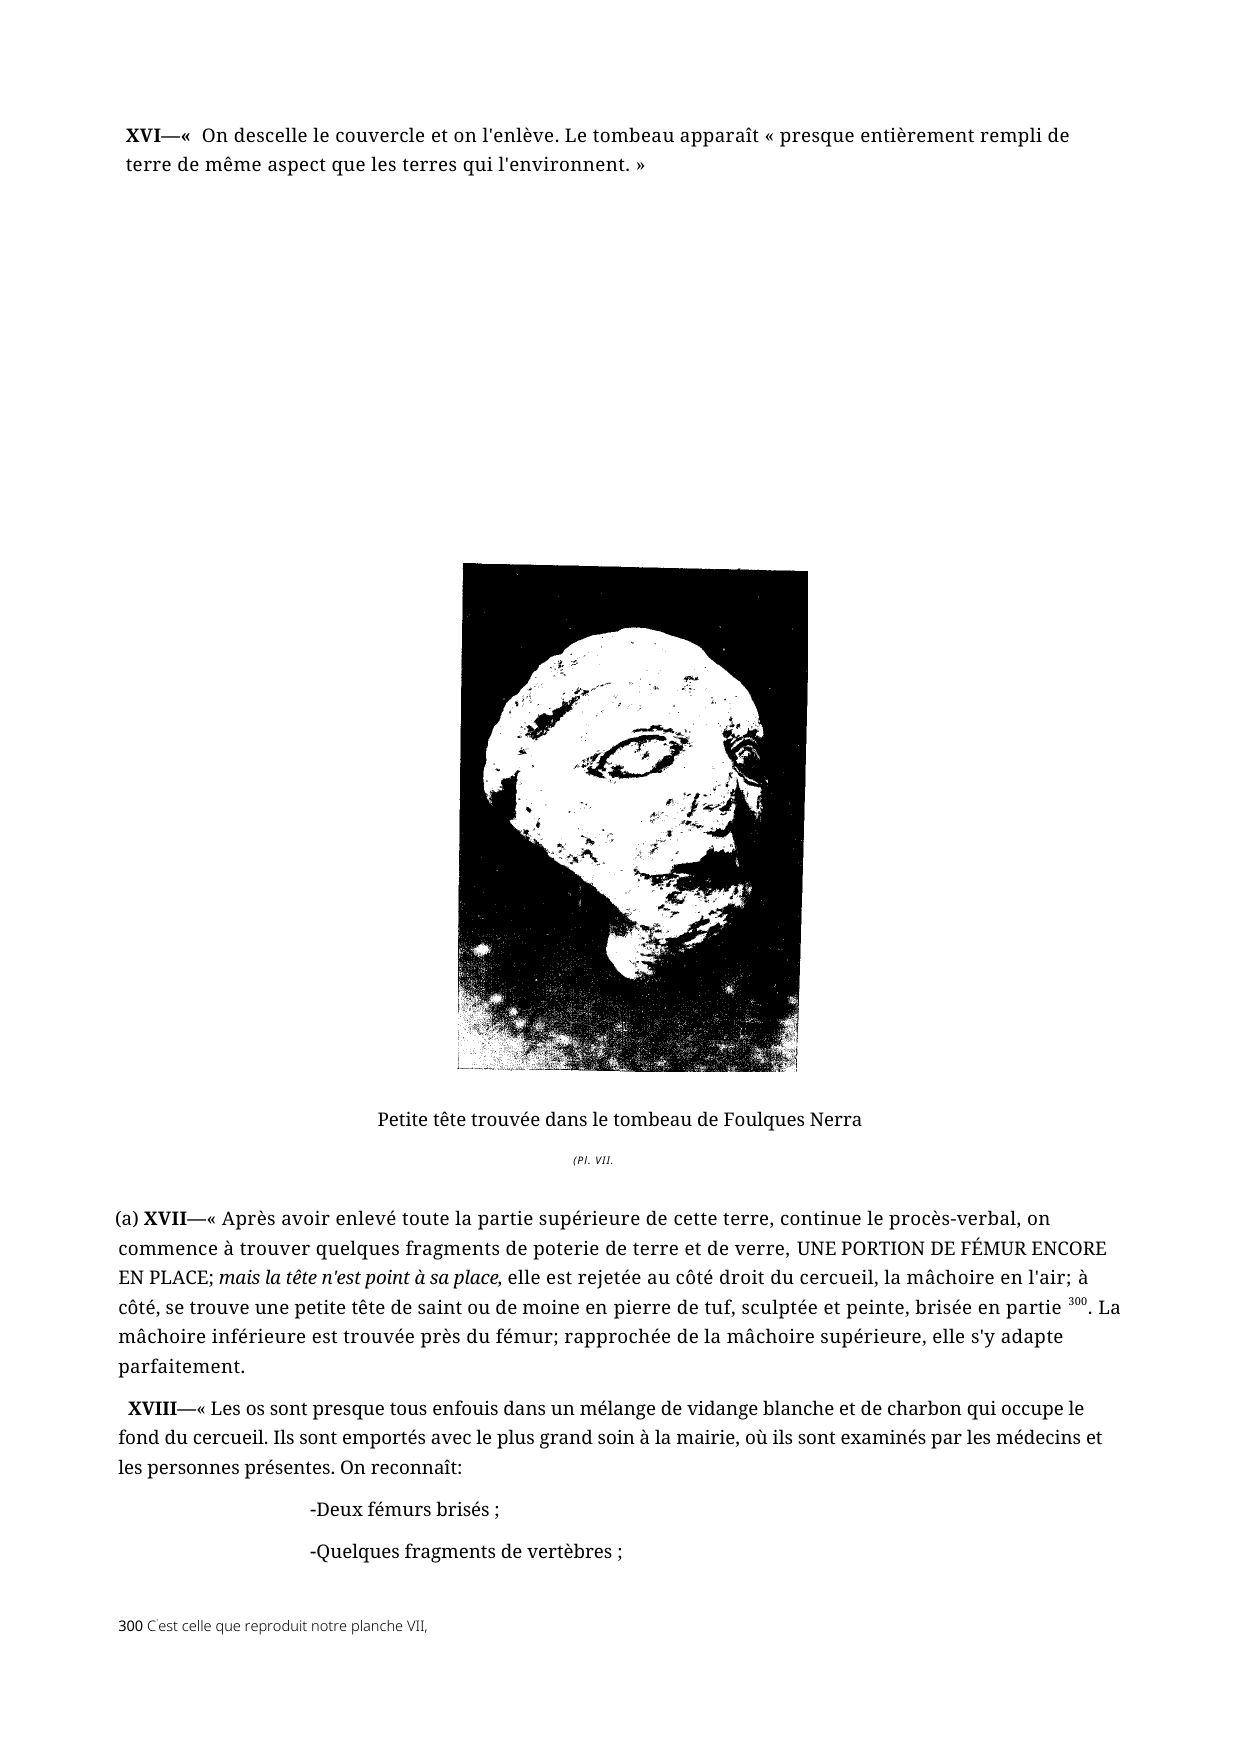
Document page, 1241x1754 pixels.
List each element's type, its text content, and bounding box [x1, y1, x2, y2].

list C'est celle que reproduit notre planche VII, [118, 1616, 1122, 1636]
table_cell Petite tête trouvée dans le tombeau de Foulques Nerra (Pl. VII. [118, 217, 1122, 1167]
list XVIII—« Les os sont presque tous enfouis dans un mélange de vidange blanche et de charbon qui occupe le fond du cercueil. Ils sont emportés avec le plus grand soin à la mairie, où ils sont examinés par les médecins et les personnes présentes. On reconnaît: [118, 1391, 1122, 1479]
list XVII—« Après avoir enlevé toute la partie supérieure de cette terre, continue le procès-verbal, on commence à trouver quelques fragments de poterie de terre et de verre, UNE PORTION DE FÉMUR ENCORE EN PLACE; mais la tête n'est point à sa place, elle est rejetée au côté droit du cercueil, la mâchoire en l'air; à côté, se trouve une petite tête de saint ou de moine en pierre de tuf, sculptée et peinte, brisée en partie . La mâchoire inférieure est trouvée près du fémur; rapprochée de la mâchoire supérieure, elle s'y adapte parfaitement. [118, 1202, 1122, 1378]
list Quelques fragments de vertèbres ; [118, 1534, 1122, 1563]
table_header [118, 190, 1122, 217]
picture [457, 563, 808, 1072]
list XVI—« On descelle le couvercle et on l'enlève. Le tombeau apparaît « presque entièrement rempli de terre de même aspect que les terres qui l'environnent. » [118, 118, 1122, 177]
list Deux fémurs brisés ; [118, 1492, 1122, 1521]
